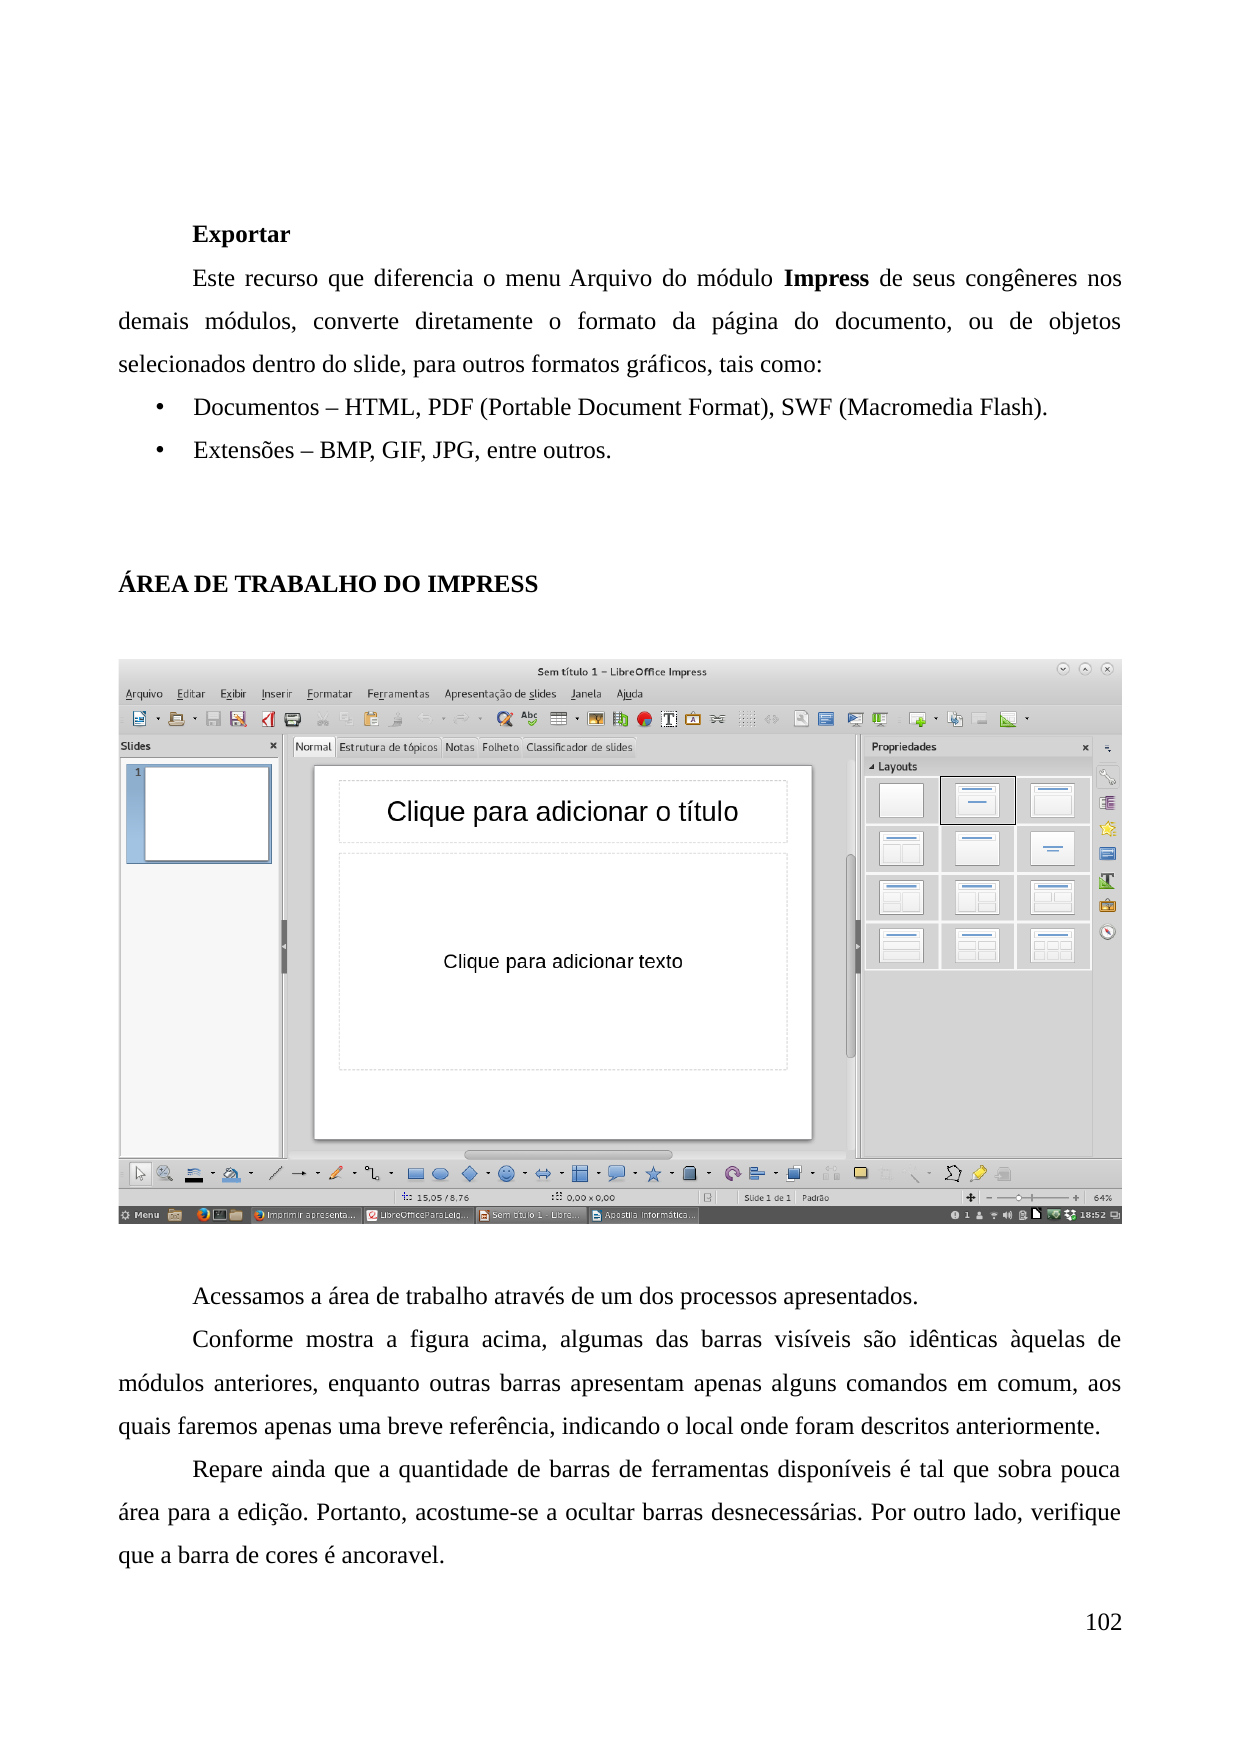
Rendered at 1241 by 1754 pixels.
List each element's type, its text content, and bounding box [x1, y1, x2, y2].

text Exportar [118, 219, 1122, 248]
subtitle ÁREA DE TRABALHO DO IMPRESS [118, 569, 1122, 598]
text Acessamos a área de trabalho através de um dos processos apresentados. [118, 1281, 1122, 1310]
text Este recurso que diferencia o menu Arquivo do módulo Impress de seus congêneres nos demais módulos, converte diretamente o formato da página do documento, ou de objetos selecionados dentro do slide, para outros formatos gráficos, tais como: [118, 263, 1122, 378]
text Conforme mostra a figura acima, algumas das barras visíveis são idênticas àquelas de módulos anteriores, enquanto outras barras apresentam apenas alguns comandos em comum, aos quais faremos apenas uma breve referência, indicando o local onde foram descritos anteriormente. [118, 1324, 1122, 1439]
list Extensões – BMP, GIF, JPG, entre outros. [156, 435, 1122, 464]
picture [118, 659, 1122, 1224]
list Documentos – HTML, PDF (Portable Document Format), SWF (Macromedia Flash). [156, 392, 1122, 421]
text Repare ainda que a quantidade de barras de ferramentas disponíveis é tal que sobra pouca área para a edição. Portanto, acostume-se a ocultar barras desnecessárias. Por outro lado, verifique que a barra de cores é ancoravel. [118, 1454, 1122, 1569]
